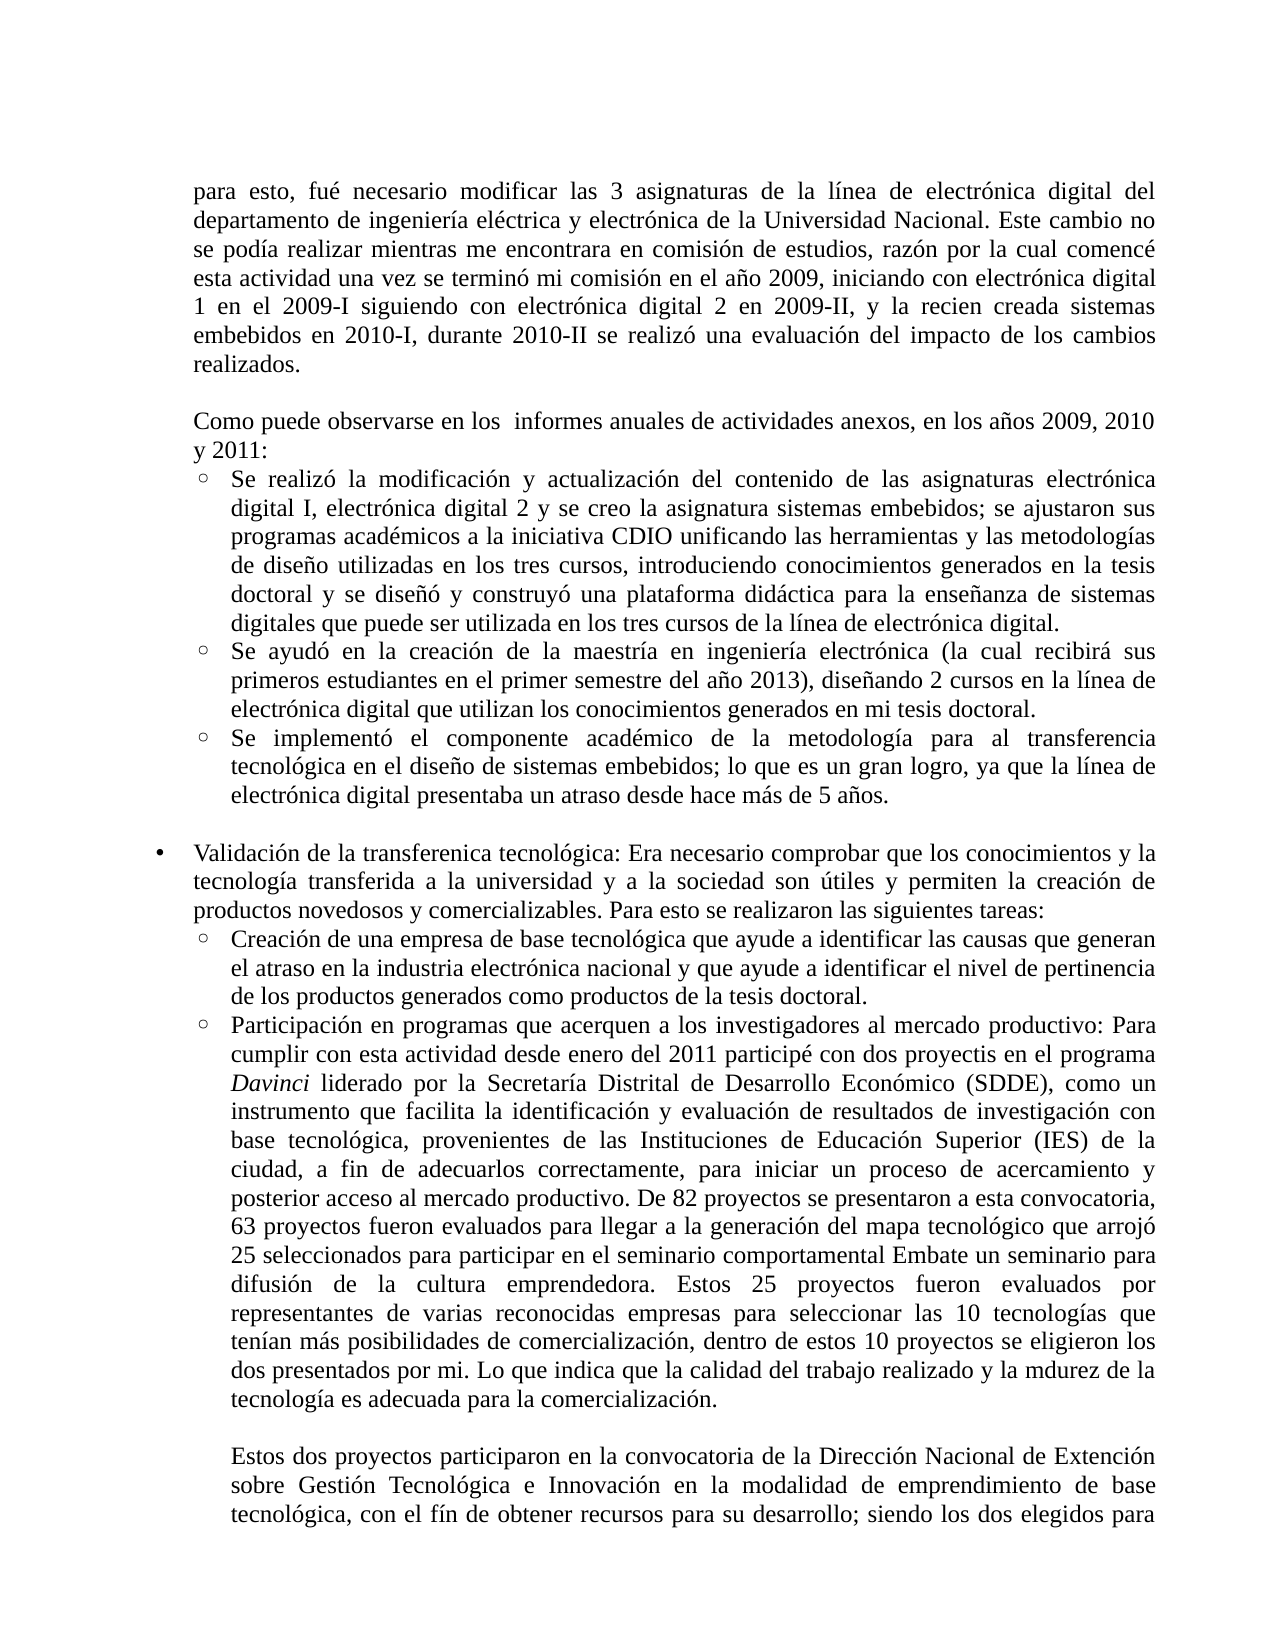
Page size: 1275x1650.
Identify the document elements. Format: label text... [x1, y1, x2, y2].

list Se realizó la modificación y actualización del contenido de las asignaturas electrónica digital I, electrónica digital 2 y se creo la asignatura sistemas embebidos; se ajustaron sus programas académicos a la iniciativa CDIO unificando las herramientas y las metodologías de diseño utilizadas en los tres cursos, introduciendo conocimientos generados en la tesis doctoral y se diseñó y construyó una plataforma didáctica para la enseñanza de sistemas digitales que puede ser utilizada en los tres cursos de la línea de electrónica digital. [193, 464, 1157, 636]
list Se ayudó en la creación de la maestría en ingeniería electrónica (la cual recibirá sus primeros estudiantes en el primer semestre del año 2013), diseñando 2 cursos en la línea de electrónica digital que utilizan los conocimientos generados en mi tesis doctoral. [193, 636, 1157, 723]
list Validación de la transferenica tecnológica: Era necesario comprobar que los conocimientos y la tecnología transferida a la universidad y a la sociedad son útiles y permiten la creación de productos novedosos y comercializables. Para esto se realizaron las siguientes tareas: [156, 838, 1157, 924]
list Como puede observarse en los informes anuales de actividades anexos, en los años 2009, 2010 y 2011: [156, 406, 1157, 464]
list Participación en programas que acerquen a los investigadores al mercado productivo: Para cumplir con esta actividad desde enero del 2011 participé con dos proyectis en el programa Davinci liderado por la Secretaría Distrital de Desarrollo Económico (SDDE), como un instrumento que facilita la identificación y evaluación de resultados de investigación con base tecnológica, provenientes de las Instituciones de Educación Superior (IES) de la ciudad, a fin de adecuarlos correctamente, para iniciar un proceso de acercamiento y posterior acceso al mercado productivo. De 82 proyectos se presentaron a esta convocatoria, 63 proyectos fueron evaluados para llegar a la generación del mapa tecnológico que arrojó 25 seleccionados para participar en el seminario comportamental Embate un seminario para difusión de la cultura emprendedora. Estos 25 proyectos fueron evaluados por representantes de varias reconocidas empresas para seleccionar las 10 tecnologías que tenían más posibilidades de comercialización, dentro de estos 10 proyectos se eligieron los dos presentados por mi. Lo que indica que la calidad del trabajo realizado y la mdurez de la tecnología es adecuada para la comercialización. [193, 1010, 1157, 1413]
list para esto, fué necesario modificar las 3 asignaturas de la línea de electrónica digital del departamento de ingeniería eléctrica y electrónica de la Universidad Nacional. Este cambio no se podía realizar mientras me encontrara en comisión de estudios, razón por la cual comencé esta actividad una vez se terminó mi comisión en el año 2009, iniciando con electrónica digital 1 en el 2009-I siguiendo con electrónica digital 2 en 2009-II, y la recien creada sistemas embebidos en 2010-I, durante 2010-II se realizó una evaluación del impacto de los cambios realizados. [156, 176, 1157, 378]
list Estos dos proyectos participaron en la convocatoria de la Dirección Nacional de Extención sobre Gestión Tecnológica e Innovación en la modalidad de emprendimiento de base tecnológica, con el fín de obtener recursos para su desarrollo; siendo los dos elegidos para [193, 1441, 1157, 1528]
list Creación de una empresa de base tecnológica que ayude a identificar las causas que generan el atraso en la industria electrónica nacional y que ayude a identificar el nivel de pertinencia de los productos generados como productos de la tesis doctoral. [193, 924, 1157, 1010]
list Se implementó el componente académico de la metodología para al transferencia tecnológica en el diseño de sistemas embebidos; lo que es un gran logro, ya que la línea de electrónica digital presentaba un atraso desde hace más de 5 años. [193, 723, 1157, 809]
